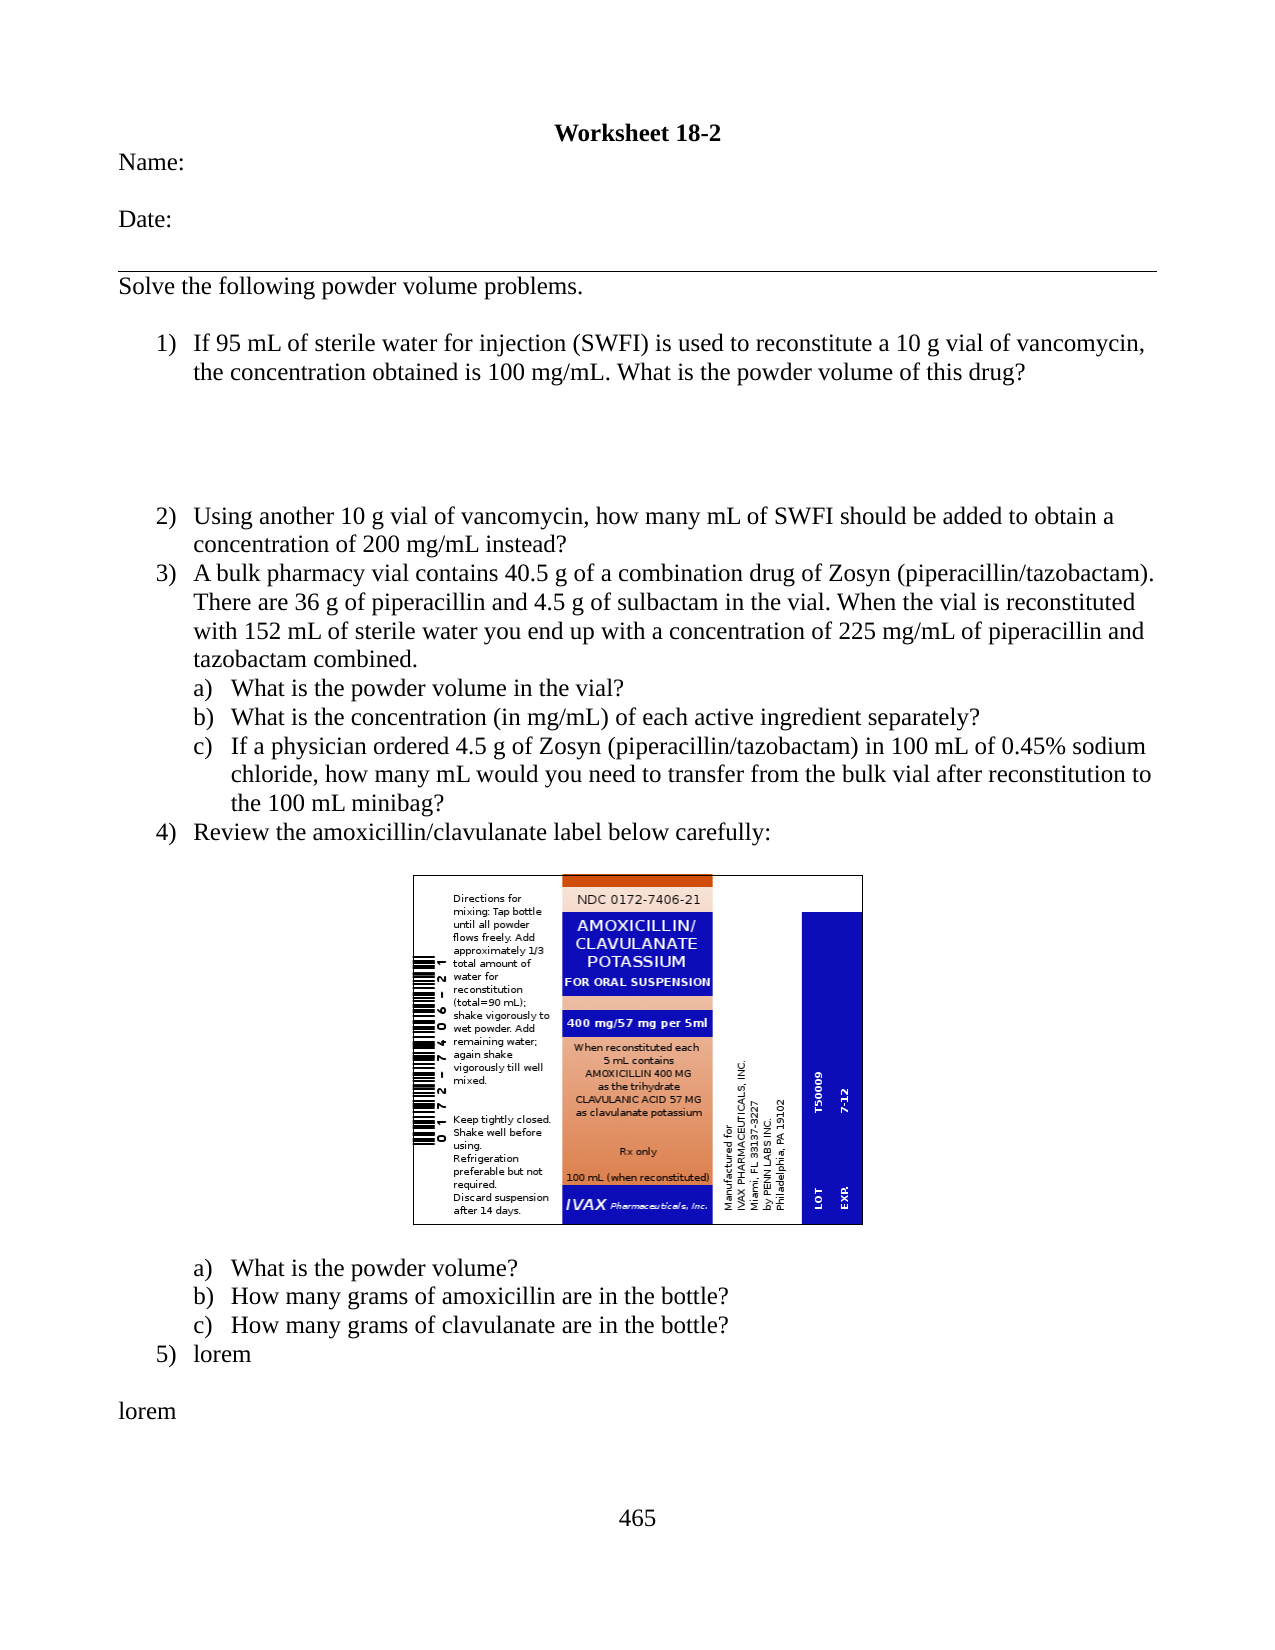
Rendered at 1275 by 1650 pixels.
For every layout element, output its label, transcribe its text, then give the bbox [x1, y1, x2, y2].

list A bulk pharmacy vial contains 40.5 g of a combination drug of Zosyn (piperacillin/tazobactam). There are 36 g of piperacillin and 4.5 g of sulbactam in the vial. When the vial is reconstituted with 152 mL of sterile water you end up with a concentration of 225 mg/mL of piperacillin and tazobactam combined. [156, 558, 1157, 673]
list What is the powder volume in the vial? [193, 673, 1157, 702]
list How many grams of amoxicillin are in the bottle? [193, 1281, 1157, 1310]
list If a physician ordered 4.5 g of Zosyn (piperacillin/tazobactam) in 100 mL of 0.45% sodium chloride, how many mL would you need to transfer from the bulk vial after reconstitution to the 100 mL minibag? [193, 731, 1157, 817]
list What is the powder volume? [193, 1253, 1157, 1281]
list lorem [156, 1339, 1157, 1368]
text Worksheet 18-2 [118, 118, 1157, 147]
list What is the concentration (in mg/mL) of each active ingredient separately? [193, 702, 1157, 731]
list If 95 mL of sterile water for injection (SWFI) is used to reconstitute a 10 g vial of vancomycin, the concentration obtained is 100 mg/mL. What is the powder volume of this drug? [156, 328, 1157, 386]
text Solve the following powder volume problems. [118, 272, 1157, 299]
list How many grams of clavulanate are in the bottle? [193, 1310, 1157, 1339]
text lorem [118, 1396, 1157, 1425]
list Review the amoxicillin/clavulanate label below carefully: [156, 817, 1157, 846]
text Date: [118, 204, 1157, 233]
picture [414, 876, 862, 1224]
list Using another 10 g vial of vancomycin, how many mL of SWFI should be added to obtain a concentration of 200 mg/mL instead? [156, 501, 1157, 558]
text Name: [118, 147, 1157, 176]
